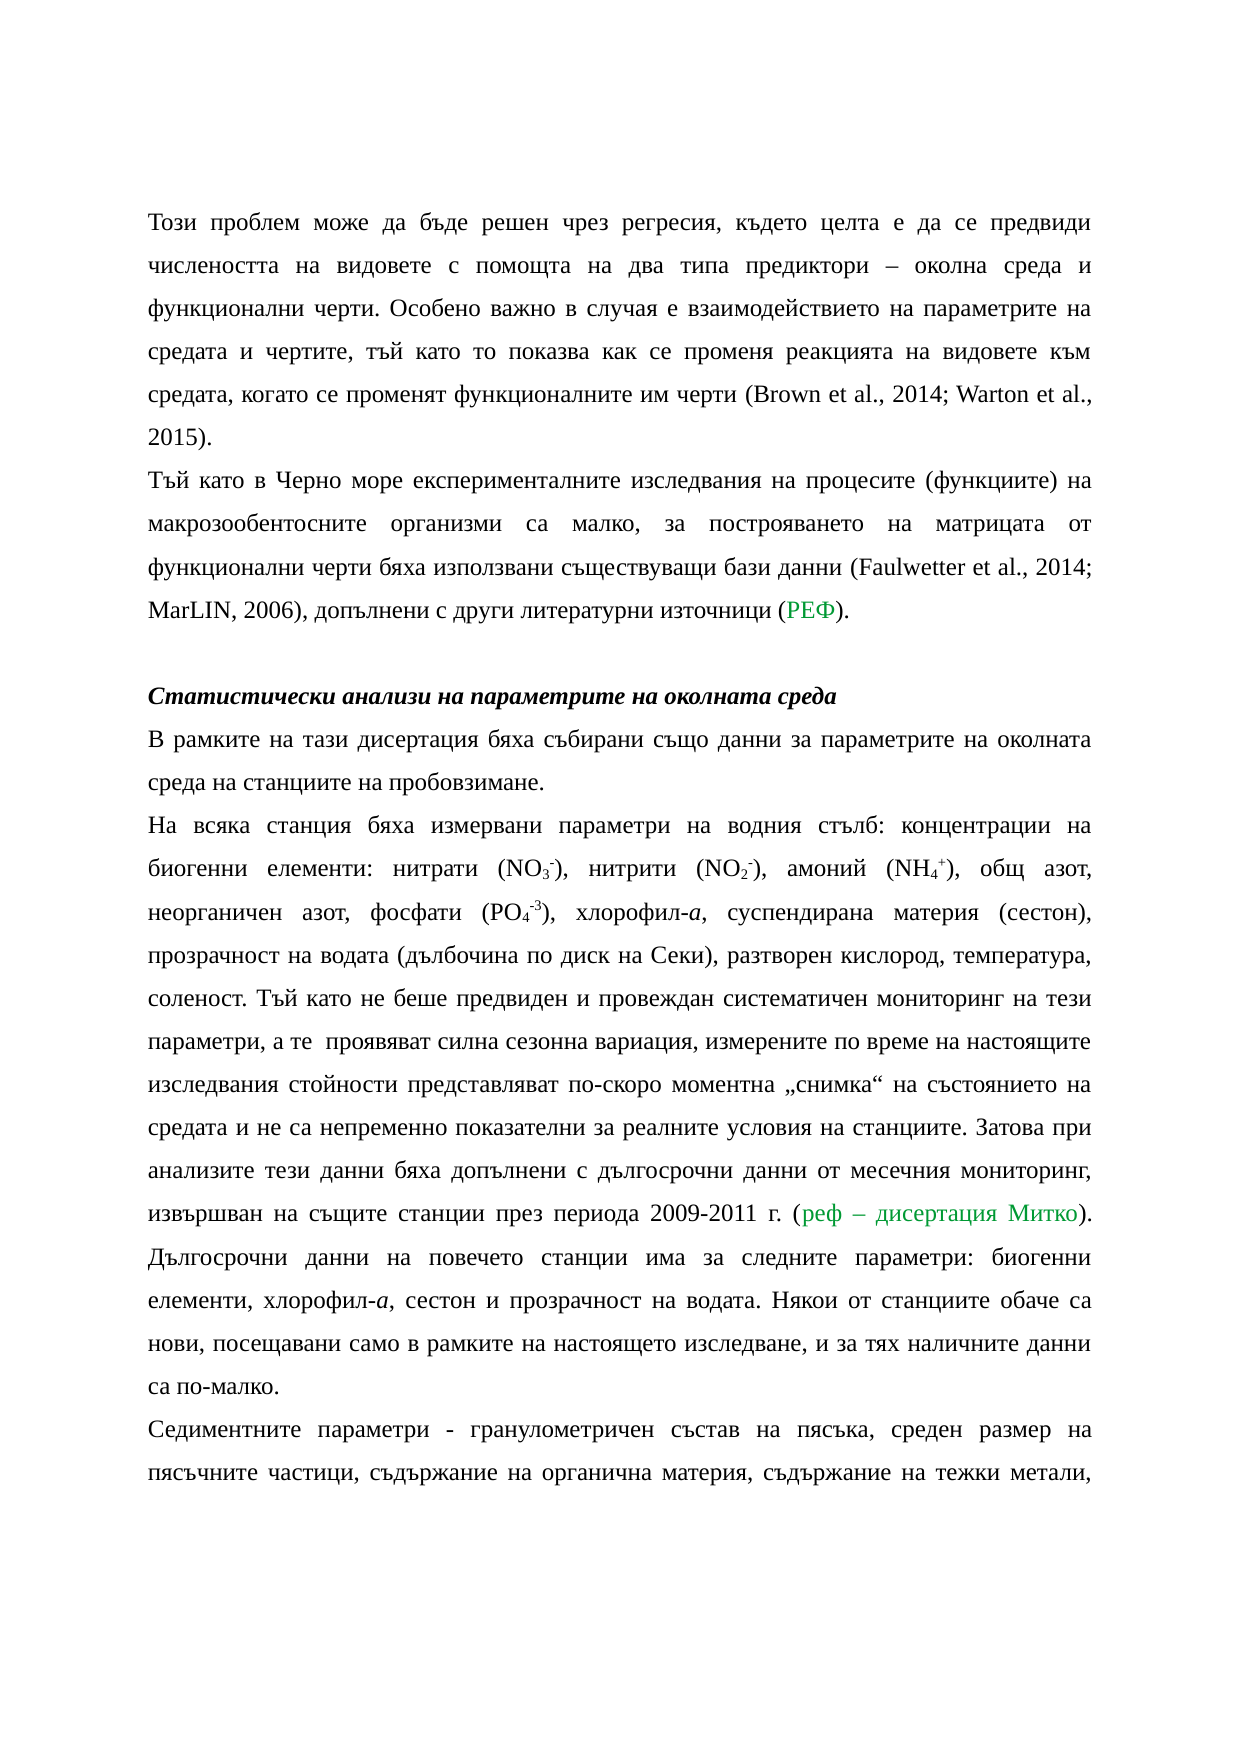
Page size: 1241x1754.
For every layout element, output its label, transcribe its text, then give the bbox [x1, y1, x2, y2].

text Седиментните параметри - гранулометричен състав на пясъка, среден размер на пясъчните частици, съдържание на органична материя, съдържание на тежки метали, [148, 1414, 1093, 1486]
text В рамките на тази дисертация бяха събирани също данни за параметрите на околната среда на станциите на пробовзимане. [148, 724, 1093, 796]
text Този проблем може да бъде решен чрез регресия, където целта е да се предвиди числеността на видовете с помощта на два типа предиктори – околна среда и функционални черти. Особено важно в случая е взаимодействието на параметрите на средата и чертите, тъй като то показва как се променя реакцията на видовете към средата, когато се променят функционалните им черти (Brown et al., 2014; Warton et al., 2015). [148, 207, 1093, 451]
text На всяка станция бяха измервани параметри на водния стълб: концентрации на биогенни елементи: нитрати (NO3-), нитрити (NO2-), амоний (NH4+), общ азот, неорганичен азот, фосфати (PO4-3), хлорофил-а, суспендирана материя (сестон), прозрачност на водата (дълбочина по диск на Секи), разтворен кислород, температура, соленост. Тъй като не беше предвиден и провеждан систематичен мониторинг на тези параметри, а те проявяват силна сезонна вариация, измерените по време на настоящите изследвания стойности представляват по-скоро моментна „снимка“ на състоянието на средата и не са непременно показателни за реалните условия на станциите. Затова при анализите тези данни бяха допълнени с дългосрочни данни от месечния мониторинг, извършван на същите станции през периода 2009-2011 г. (реф – дисертация Митко). Дългосрочни данни на повечето станции има за следните параметри: биогенни елементи, хлорофил-а, сестон и прозрачност на водата. Някои от станциите обаче са нови, посещавани само в рамките на настоящето изследване, и за тях наличните данни са по-малко. [148, 810, 1093, 1400]
text Статистически анализи на параметрите на околната среда [148, 681, 1093, 710]
text Тъй като в Черно море експерименталните изследвания на процесите (функциите) на макрозообентосните организми са малко, за построяването на матрицата от функционални черти бяха използвани съществуващи бази данни (Faulwetter et al., 2014; MarLIN, 2006), допълнени с други литературни източници (РЕФ). [148, 465, 1093, 623]
